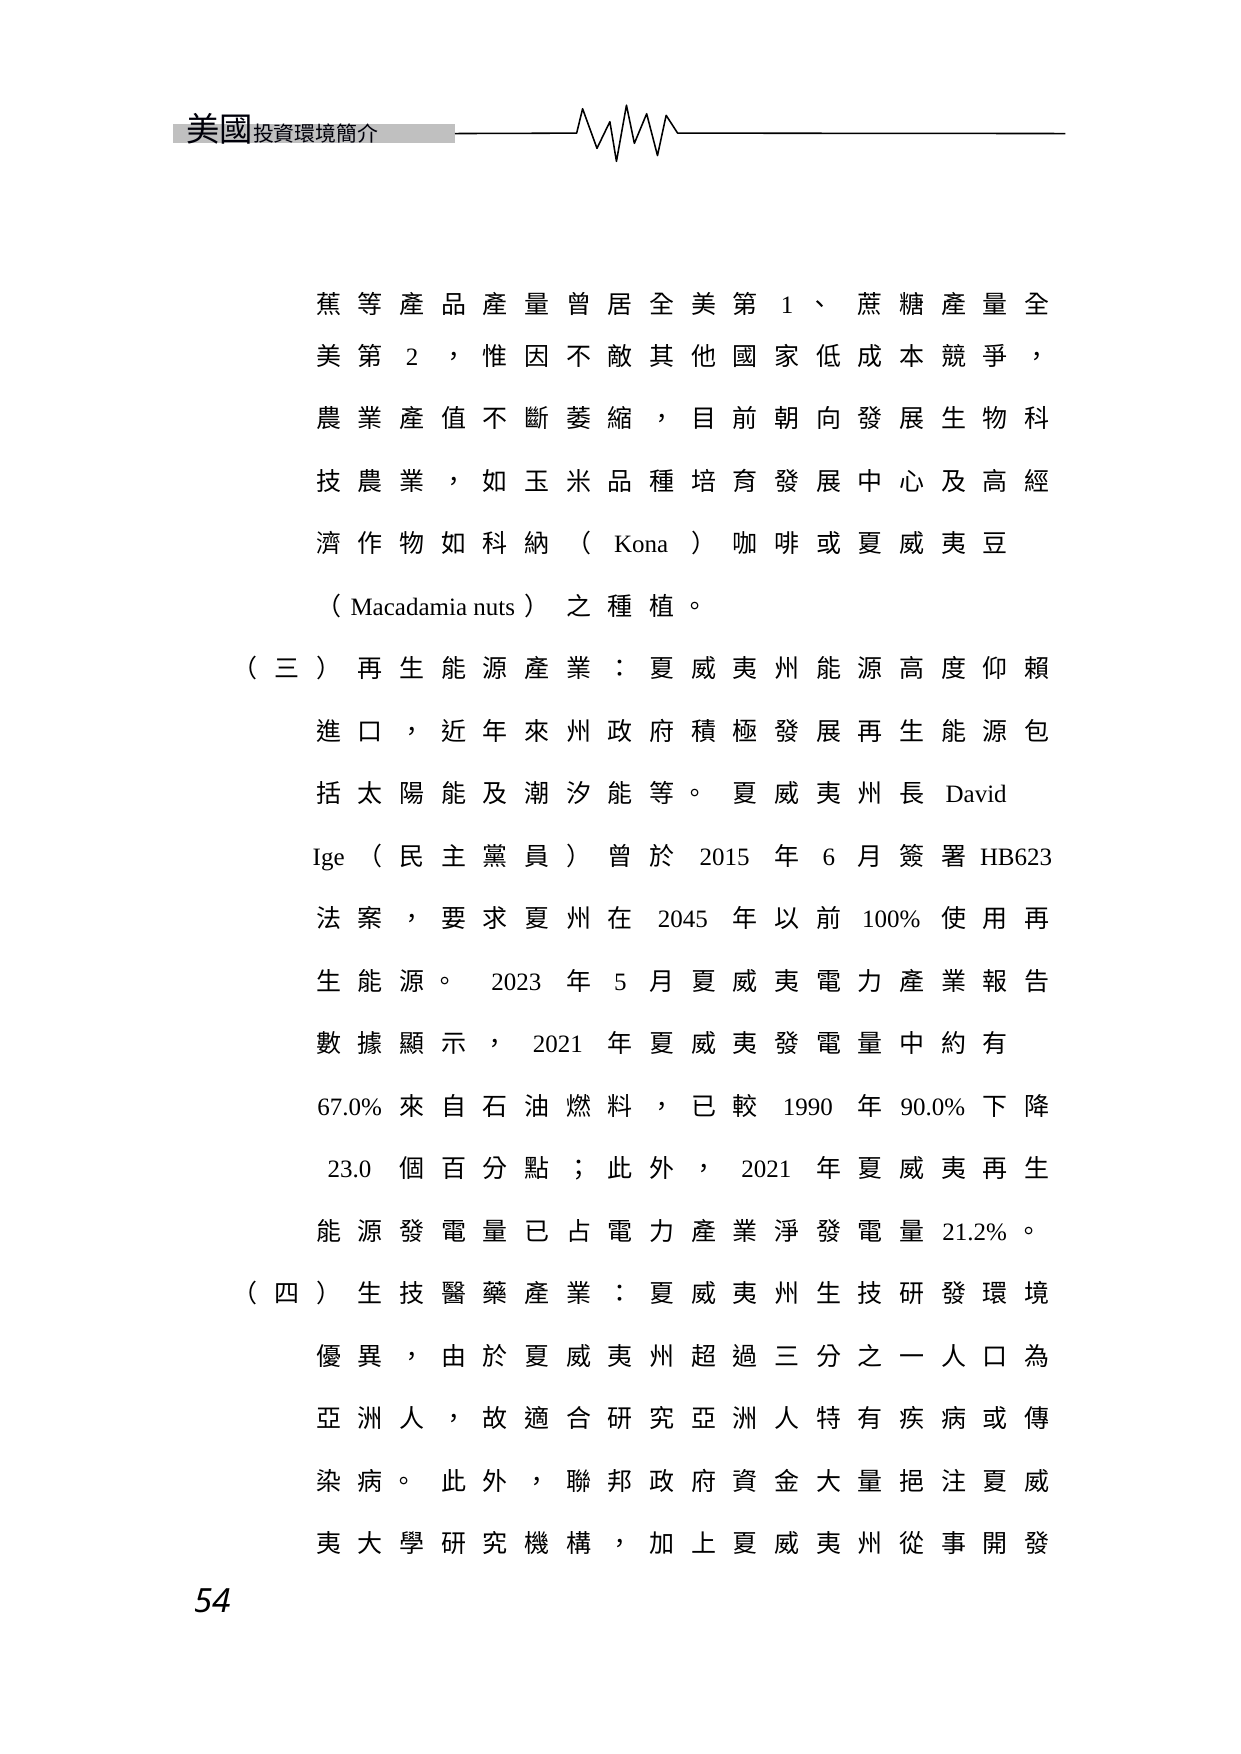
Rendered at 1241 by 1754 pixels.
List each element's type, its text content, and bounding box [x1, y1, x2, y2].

text （三）再生能源產業：夏威夷州能源高度仰賴進口，近年來州政府積極發展再生能源包括太陽能及潮汐能等。夏威夷州長David Ige（民主黨員）曾於2015年6月簽署HB623法案，要求夏州在2045年以前100%使用再生能源。2023年5月夏威夷電力產業報告數據顯示，2021年夏威夷發電量中約有67.0%來自石油燃料，已較1990年90.0%下降23.0個百分點；此外，2021年夏威夷再生能源發電量已占電力產業淨發電量21.2%。 [207, 625, 1058, 1250]
text （四）生技醫藥產業：夏威夷州生技研發環境優異，由於夏威夷州超過三分之一人口為亞洲人，故適合研究亞洲人特有疾病或傳染病。此外，聯邦政府資金大量挹注夏威夷大學研究機構，加上夏威夷州從事開發 [207, 1250, 1058, 1563]
text 蕉等產品產量曾居全美第1、蔗糖產量全美第2，惟因不敵其他國家低成本競爭，農業產值不斷萎縮，目前朝向發展生物科技農業，如玉米品種培育發展中心及高經濟作物如科納（Kona）咖啡或夏威夷豆（Macadamia nuts）之種植。 [207, 250, 1058, 625]
